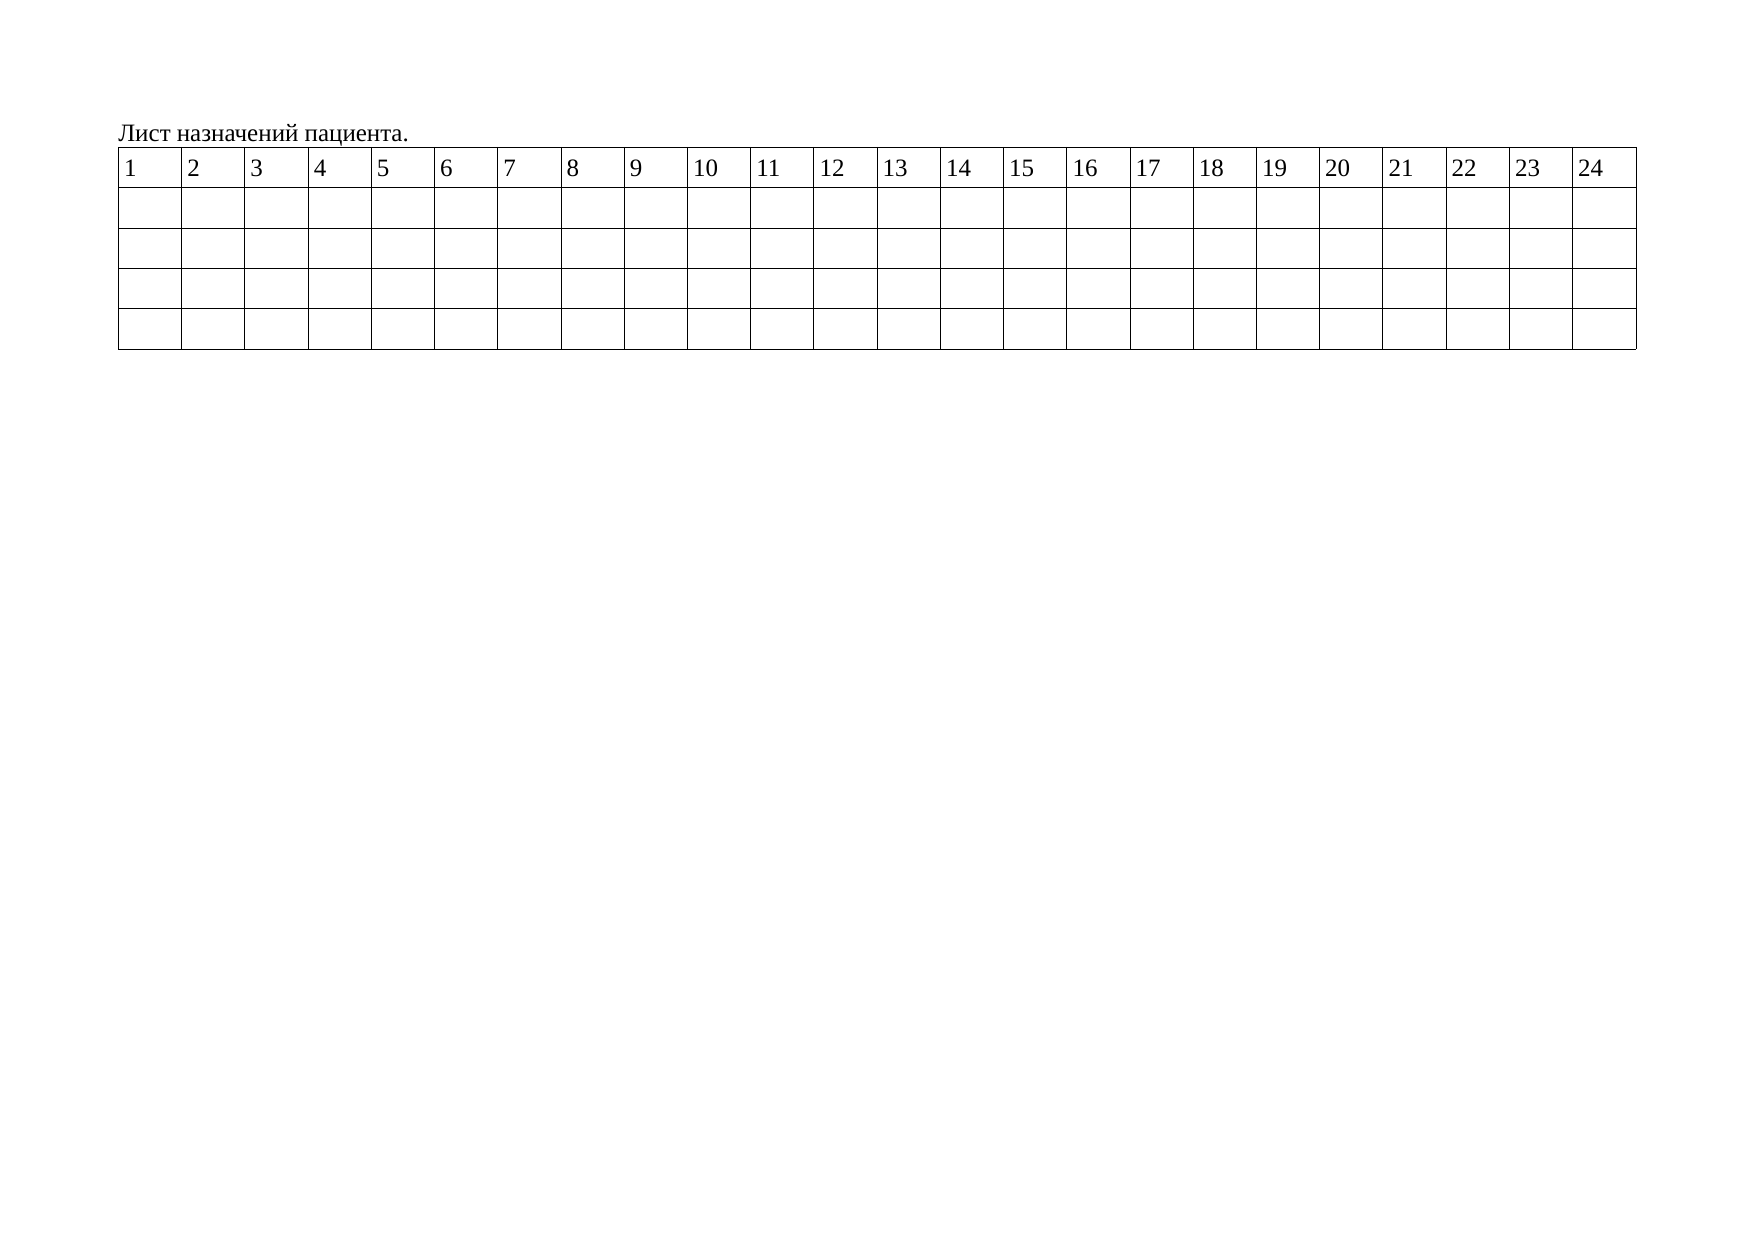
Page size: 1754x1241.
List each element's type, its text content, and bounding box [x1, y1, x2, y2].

table_cell [1383, 269, 1446, 308]
table_cell [435, 309, 497, 348]
table_cell [1320, 188, 1382, 227]
table_header 24 [1573, 148, 1636, 187]
table_cell [245, 309, 308, 348]
table_cell [182, 188, 244, 227]
text Лист назначений пациента. [118, 118, 1636, 147]
table_cell [309, 229, 371, 268]
table_cell [1257, 188, 1319, 227]
table_cell [435, 188, 497, 227]
table_cell [1573, 269, 1636, 308]
table_cell [941, 269, 1003, 308]
table_cell [562, 188, 624, 227]
table_cell [1447, 269, 1509, 308]
table_cell [1257, 229, 1319, 268]
table_cell [1320, 309, 1382, 348]
table_cell [878, 188, 940, 227]
table_cell [1510, 188, 1572, 227]
table_cell [1194, 229, 1256, 268]
table_cell [1194, 188, 1256, 227]
table_cell [1510, 269, 1572, 308]
table_header 13 [878, 148, 940, 187]
table_cell [625, 188, 687, 227]
table_header 18 [1194, 148, 1256, 187]
table_cell [562, 309, 624, 348]
table_header 12 [814, 148, 877, 187]
table_cell [688, 269, 750, 308]
table_cell [1573, 229, 1636, 268]
table_header 14 [941, 148, 1003, 187]
table_cell [245, 269, 308, 308]
table_header 20 [1320, 148, 1382, 187]
table_cell [372, 229, 434, 268]
table_header 3 [245, 148, 308, 187]
table_cell [1067, 188, 1130, 227]
table_cell [245, 188, 308, 227]
table_cell [1131, 229, 1193, 268]
table_cell [1383, 309, 1446, 348]
table_cell [182, 269, 244, 308]
table_cell [751, 309, 813, 348]
table_cell [941, 188, 1003, 227]
table_cell [1510, 309, 1572, 348]
table_cell [1320, 229, 1382, 268]
table_header 5 [372, 148, 434, 187]
table_cell [941, 309, 1003, 348]
table_header 2 [182, 148, 244, 187]
table_cell [814, 188, 877, 227]
table_header 6 [435, 148, 497, 187]
table_header 22 [1447, 148, 1509, 187]
table_cell [182, 309, 244, 348]
table_header 4 [309, 148, 371, 187]
table_cell [1067, 229, 1130, 268]
table_cell [751, 269, 813, 308]
table_header 21 [1383, 148, 1446, 187]
table_cell [814, 309, 877, 348]
table_cell [1067, 309, 1130, 348]
table_header 19 [1257, 148, 1319, 187]
table_cell [625, 229, 687, 268]
table_header 10 [688, 148, 750, 187]
table_cell [1004, 188, 1066, 227]
table_cell [1383, 229, 1446, 268]
table_cell [119, 309, 181, 348]
table_cell [1004, 269, 1066, 308]
table_header 16 [1067, 148, 1130, 187]
table_cell [751, 229, 813, 268]
table_cell [751, 188, 813, 227]
table_cell [372, 269, 434, 308]
table_cell [814, 229, 877, 268]
table_cell [1131, 309, 1193, 348]
table_cell [309, 309, 371, 348]
table_cell [119, 188, 181, 227]
table_cell [1320, 269, 1382, 308]
table_header 15 [1004, 148, 1066, 187]
table_cell [498, 188, 561, 227]
table_cell [814, 269, 877, 308]
table_cell [1573, 188, 1636, 227]
table_cell [1447, 229, 1509, 268]
table_cell [941, 229, 1003, 268]
table_cell [1194, 309, 1256, 348]
table_cell [119, 269, 181, 308]
table_header 7 [498, 148, 561, 187]
table_cell [119, 229, 181, 268]
table_cell [498, 229, 561, 268]
table_cell [688, 229, 750, 268]
table_cell [1131, 269, 1193, 308]
table_cell [435, 229, 497, 268]
table_cell [1573, 309, 1636, 348]
table_cell [1194, 269, 1256, 308]
table_cell [878, 229, 940, 268]
table_cell [1447, 188, 1509, 227]
table_cell [372, 188, 434, 227]
table_header 9 [625, 148, 687, 187]
table_cell [1004, 309, 1066, 348]
table_cell [688, 188, 750, 227]
table_cell [372, 309, 434, 348]
table_cell [625, 269, 687, 308]
table_cell [245, 229, 308, 268]
table_cell [1004, 229, 1066, 268]
table_cell [1257, 309, 1319, 348]
table_header 17 [1131, 148, 1193, 187]
table_cell [309, 269, 371, 308]
table_cell [435, 269, 497, 308]
table_cell [1510, 229, 1572, 268]
table_header 1 [119, 148, 181, 187]
table_header 11 [751, 148, 813, 187]
table_header 23 [1510, 148, 1572, 187]
table_cell [625, 309, 687, 348]
table_cell [1447, 309, 1509, 348]
table_cell [498, 309, 561, 348]
table_cell [1131, 188, 1193, 227]
table_cell [688, 309, 750, 348]
table_cell [309, 188, 371, 227]
table_cell [498, 269, 561, 308]
table_cell [878, 309, 940, 348]
table_cell [878, 269, 940, 308]
table_cell [562, 229, 624, 268]
table_header 8 [562, 148, 624, 187]
table_cell [1257, 269, 1319, 308]
table_cell [1383, 188, 1446, 227]
table_cell [562, 269, 624, 308]
table_cell [1067, 269, 1130, 308]
table_cell [182, 229, 244, 268]
